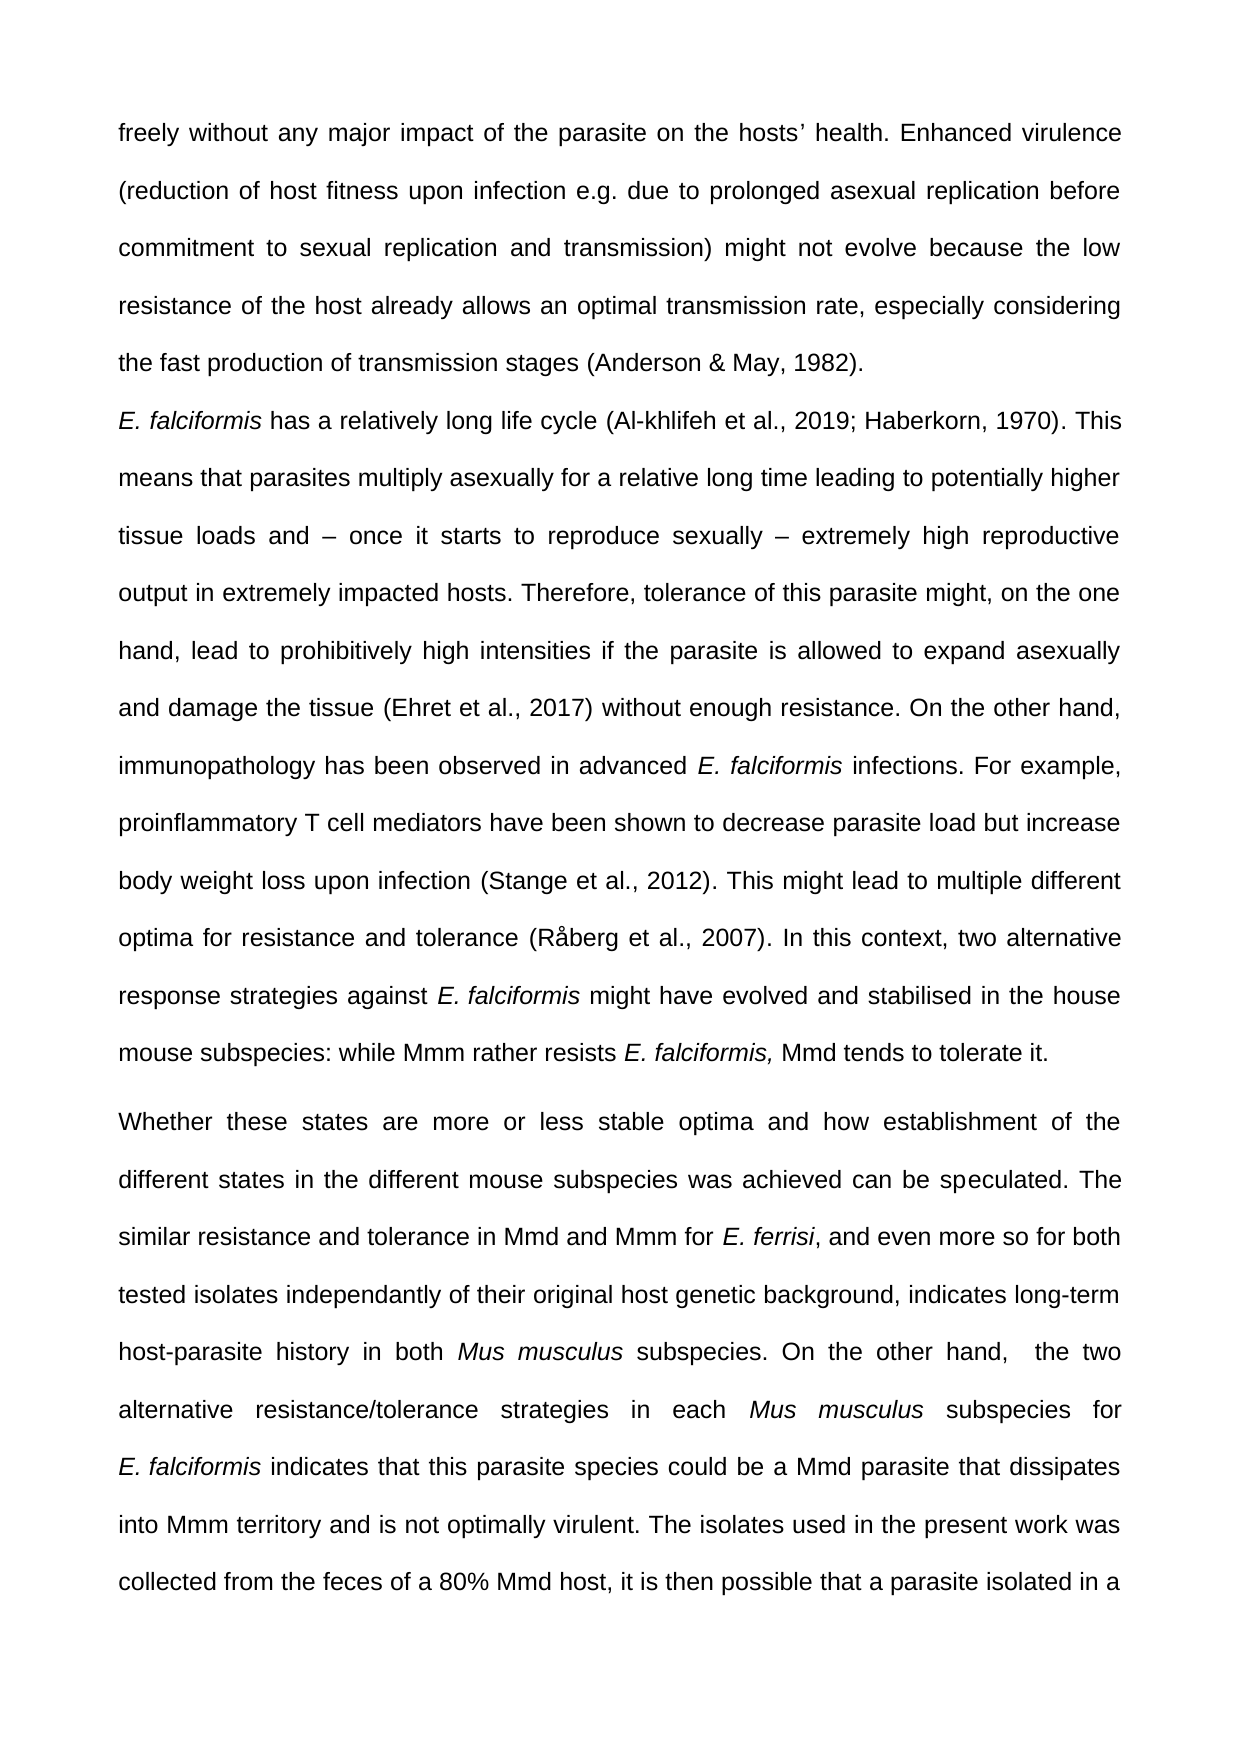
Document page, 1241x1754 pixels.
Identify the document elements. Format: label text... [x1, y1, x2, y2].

text Whether these states are more or less stable optima and how establishment of the different states in the different mouse subspecies was achieved can be speculated. The similar resistance and tolerance in Mmd and Mmm for E. ferrisi, and even more so for both tested isolates independantly of their original host genetic background, indicates long-term host-parasite history in both Mus musculus subspecies. On the other hand, the two alternative resistance/tolerance strategies in each Mus musculus subspecies for E. falciformis indicates that this parasite species could be a Mmd parasite that dissipates into Mmm territory and is not optimally virulent. The isolates used in the present work was collected from the feces of a 80% Mmd host, it is then possible that a parasite isolated in a [118, 1107, 1122, 1596]
text freely without any major impact of the parasite on the hosts’ health. Enhanced virulence (reduction of host fitness upon infection e.g. due to prolonged asexual replication before commitment to sexual replication and transmission) might not evolve because the low resistance of the host already allows an optimal transmission rate, especially considering the fast production of transmission stages (Anderson & May, 1982). [118, 118, 1122, 377]
text E. falciformis has a relatively long life cycle (Al-khlifeh et al., 2019; Haberkorn, 1970). This means that parasites multiply asexually for a relative long time leading to potentially higher tissue loads and – once it starts to reproduce sexually – extremely high reproductive output in extremely impacted hosts. Therefore, tolerance of this parasite might, on the one hand, lead to prohibitively high intensities if the parasite is allowed to expand asexually and damage the tissue (Ehret et al., 2017) without enough resistance. On the other hand, immunopathology has been observed in advanced E. falciformis infections. For example, proinflammatory T cell mediators have been shown to decrease parasite load but increase body weight loss upon infection (Stange et al., 2012). This might lead to multiple different optima for resistance and tolerance (Råberg et al., 2007). In this context, two alternative response strategies against E. falciformis might have evolved and stabilised in the house mouse subspecies: while Mmm rather resists E. falciformis, Mmd tends to tolerate it. [118, 406, 1122, 1067]
